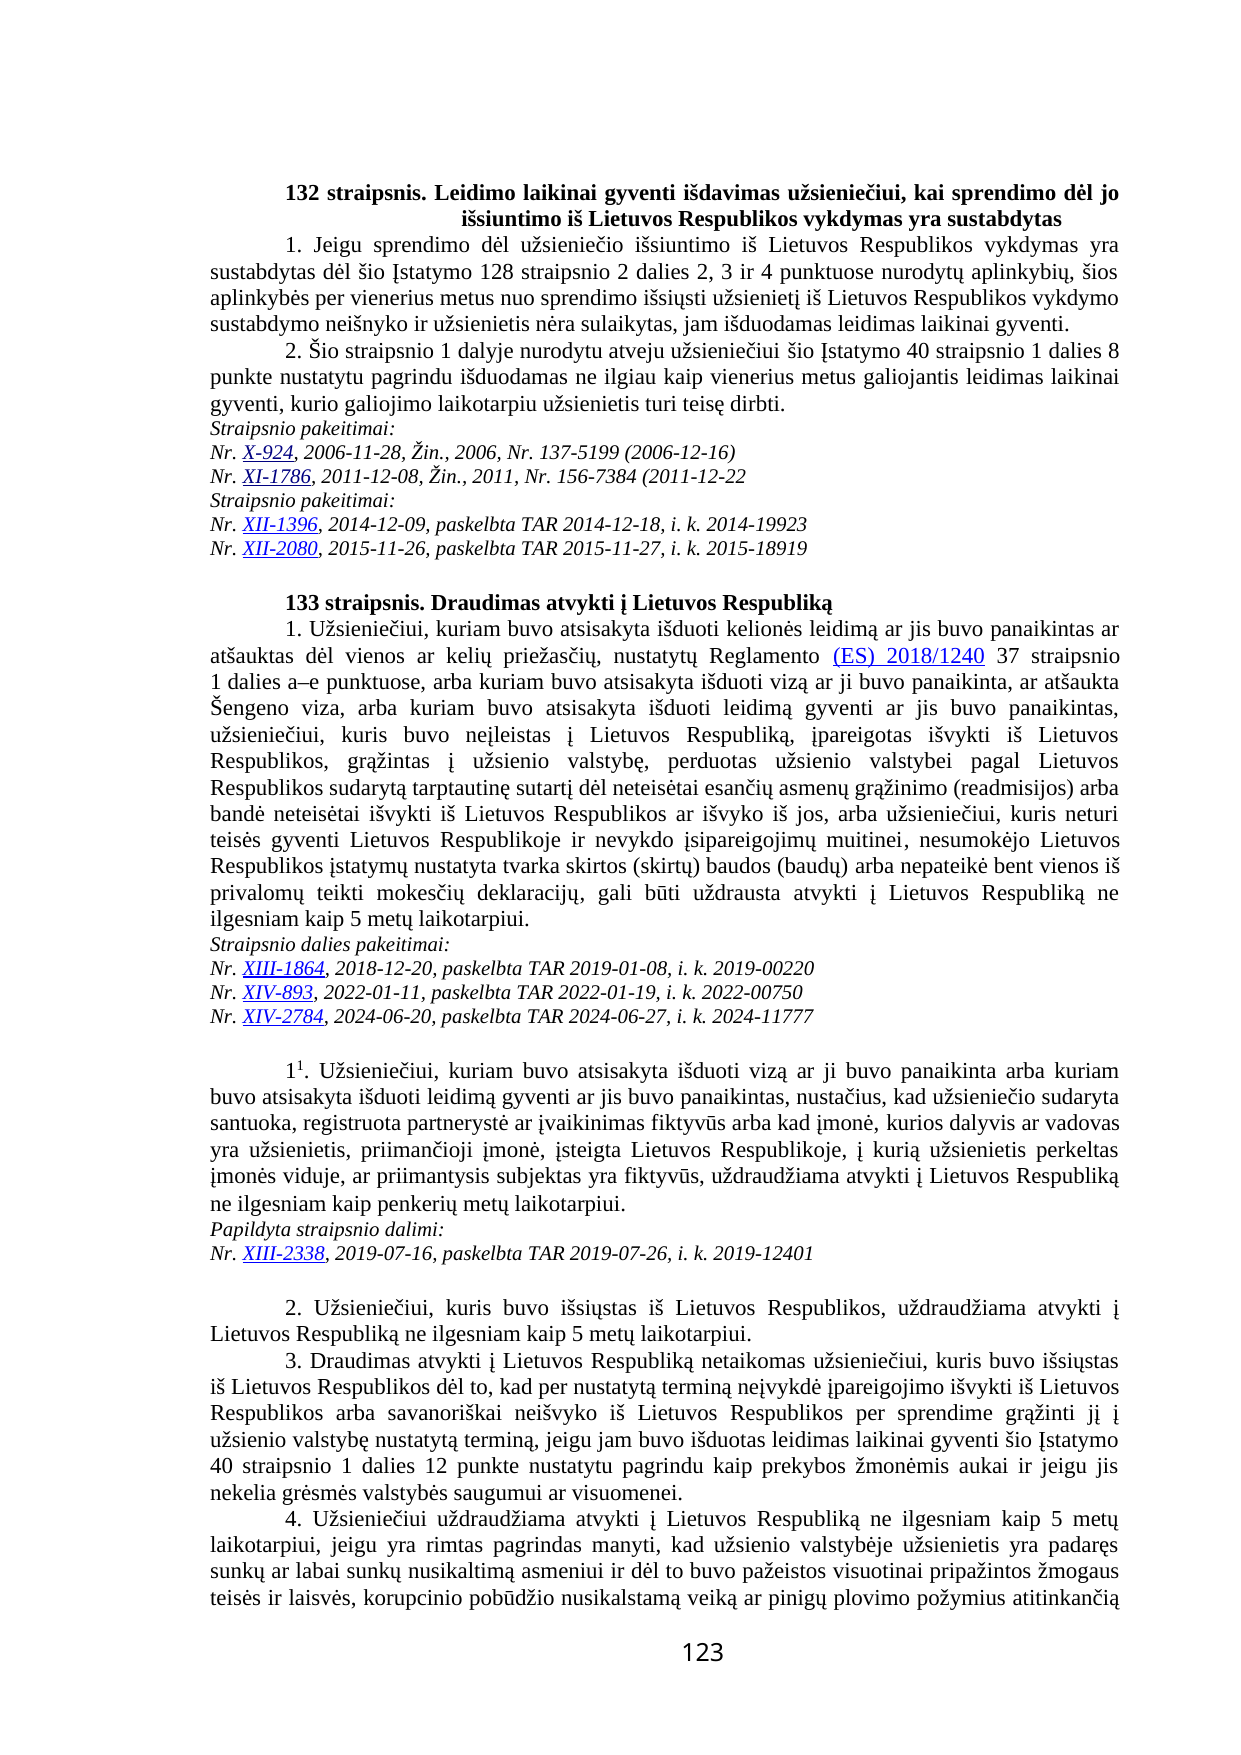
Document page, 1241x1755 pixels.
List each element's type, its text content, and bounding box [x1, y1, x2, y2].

text Nr. XIV-2784, 2024-06-20, paskelbta TAR 2024-06-27, i. k. 2024-11777 [210, 1004, 1120, 1028]
text Nr. XIII-1864, 2018-12-20, paskelbta TAR 2019-01-08, i. k. 2019-00220 [210, 956, 1120, 980]
text 2. Šio straipsnio 1 dalyje nurodytu atveju užsieniečiui šio Įstatymo 40 straipsnio 1 dalies 8 punkte nustatytu pagrindu išduodamas ne ilgiau kaip vienerius metus galiojantis leidimas laikinai gyventi, kurio galiojimo laikotarpiu užsienietis turi teisę dirbti. [210, 337, 1120, 416]
text Nr. X-924, 2006-11-28, Žin., 2006, Nr. 137-5199 (2006-12-16) [210, 440, 1120, 464]
text 4. Užsieniečiui uždraudžiama atvykti į Lietuvos Respubliką ne ilgesniam kaip 5 metų laikotarpiui, jeigu yra rimtas pagrindas manyti, kad užsienio valstybėje užsienietis yra padaręs sunkų ar labai sunkų nusikaltimą asmeniui ir dėl to buvo pažeistos visuotinai pripažintos žmogaus teisės ir laisvės, korupcinio pobūdžio nusikalstamą veiką ar pinigų plovimo požymius atitinkančią [210, 1505, 1120, 1610]
text 132 straipsnis. Leidimo laikinai gyventi išdavimas užsieniečiui, kai sprendimo dėl jo išsiuntimo iš Lietuvos Respublikos vykdymas yra sustabdytas [285, 179, 1120, 231]
text 1. Jeigu sprendimo dėl užsieniečio išsiuntimo iš Lietuvos Respublikos vykdymas yra sustabdytas dėl šio Įstatymo 128 straipsnio 2 dalies 2, 3 ir 4 punktuose nurodytų aplinkybių, šios aplinkybės per vienerius metus nuo sprendimo išsiųsti užsienietį iš Lietuvos Respublikos vykdymo sustabdymo neišnyko ir užsienietis nėra sulaikytas, jam išduodamas leidimas laikinai gyventi. [210, 231, 1120, 337]
text Straipsnio pakeitimai: [210, 488, 1120, 512]
text 3. Draudimas atvykti į Lietuvos Respubliką netaikomas užsieniečiui, kuris buvo išsiųstas iš Lietuvos Respublikos dėl to, kad per nustatytą terminą neįvykdė įpareigojimo išvykti iš Lietuvos Respublikos arba savanoriškai neišvyko iš Lietuvos Respublikos per sprendime grąžinti jį į užsienio valstybę nustatytą terminą, jeigu jam buvo išduotas leidimas laikinai gyventi šio Įstatymo 40 straipsnio 1 dalies 12 punkte nustatytu pagrindu kaip prekybos žmonėmis aukai ir jeigu jis nekelia grėsmės valstybės saugumui ar visuomenei. [210, 1347, 1120, 1505]
text Nr. XII-1396, 2014-12-09, paskelbta TAR 2014-12-18, i. k. 2014-19923 [210, 512, 1120, 536]
text 1. Užsieniečiui, kuriam buvo atsisakyta išduoti kelionės leidimą ar jis buvo panaikintas ar atšauktas dėl vienos ar kelių priežasčių, nustatytų Reglamento (ES) 2018/1240 37 straipsnio 1 dalies a–e punktuose, arba kuriam buvo atsisakyta išduoti vizą ar ji buvo panaikinta, ar atšaukta Šengeno viza, arba kuriam buvo atsisakyta išduoti leidimą gyventi ar jis buvo panaikintas, užsieniečiui, kuris buvo neįleistas į Lietuvos Respubliką, įpareigotas išvykti iš Lietuvos Respublikos, grąžintas į užsienio valstybę, perduotas užsienio valstybei pagal Lietuvos Respublikos sudarytą tarptautinę sutartį dėl neteisėtai esančių asmenų grąžinimo (readmisijos) arba bandė neteisėtai išvykti iš Lietuvos Respublikos ar išvyko iš jos, arba užsieniečiui, kuris neturi teisės gyventi Lietuvos Respublikoje ir nevykdo įsipareigojimų muitinei, nesumokėjo Lietuvos Respublikos įstatymų nustatyta tvarka skirtos (skirtų) baudos (baudų) arba nepateikė bent vienos iš privalomų teikti mokesčių deklaracijų, gali būti uždrausta atvykti į Lietuvos Respubliką ne ilgesniam kaip 5 metų laikotarpiui. [210, 615, 1120, 932]
text Straipsnio pakeitimai: [210, 416, 1120, 440]
text 2. Užsieniečiui, kuris buvo išsiųstas iš Lietuvos Respublikos, uždraudžiama atvykti į Lietuvos Respubliką ne ilgesniam kaip 5 metų laikotarpiui. [210, 1294, 1120, 1347]
text Nr. XI-1786, 2011-12-08, Žin., 2011, Nr. 156-7384 (2011-12-22 [210, 464, 1120, 488]
text 133 straipsnis. Draudimas atvykti į Lietuvos Respubliką [210, 589, 1120, 615]
text Nr. XIII-2338, 2019-07-16, paskelbta TAR 2019-07-26, i. k. 2019-12401 [210, 1241, 1120, 1265]
text Nr. XIV-893, 2022-01-11, paskelbta TAR 2022-01-19, i. k. 2022-00750 [210, 980, 1120, 1004]
text 11. Užsieniečiui, kuriam buvo atsisakyta išduoti vizą ar ji buvo panaikinta arba kuriam buvo atsisakyta išduoti leidimą gyventi ar jis buvo panaikintas, nustačius, kad užsieniečio sudaryta santuoka, registruota partnerystė ar įvaikinimas fiktyvūs arba kad įmonė, kurios dalyvis ar vadovas yra užsienietis, priimančioji įmonė, įsteigta Lietuvos Respublikoje, į kurią užsienietis perkeltas įmonės viduje, ar priimantysis subjektas yra fiktyvūs, uždraudžiama atvykti į Lietuvos Respubliką ne ilgesniam kaip penkerių metų laikotarpiui. [210, 1057, 1120, 1217]
text Nr. XII-2080, 2015-11-26, paskelbta TAR 2015-11-27, i. k. 2015-18919 [210, 536, 1120, 560]
text Straipsnio dalies pakeitimai: [210, 932, 1120, 956]
text Papildyta straipsnio dalimi: [210, 1217, 1120, 1241]
